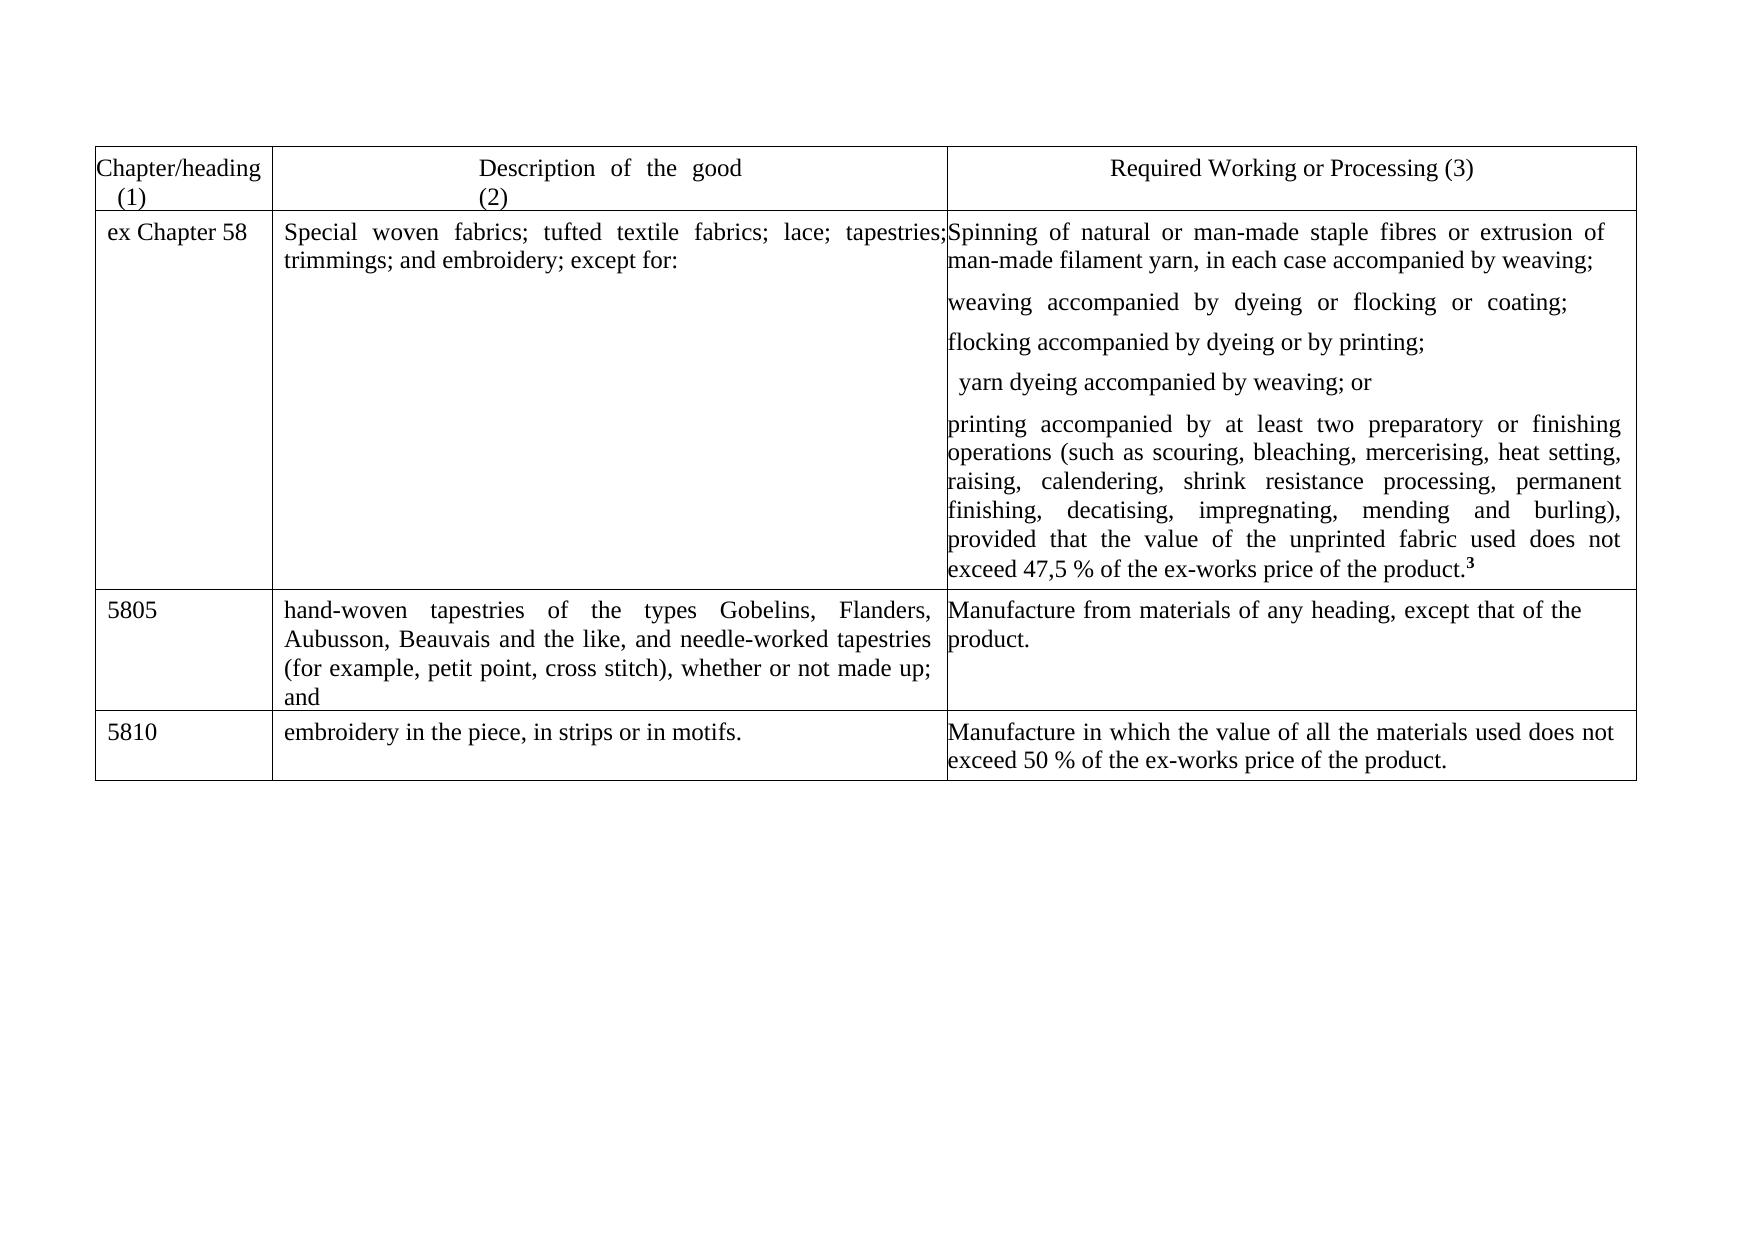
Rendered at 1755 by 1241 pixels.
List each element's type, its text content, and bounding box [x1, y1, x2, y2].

table_cell Spinning of natural or man-made staple fibres or extrusion of man-made filament yarn, in each case accompanied by weaving; weaving accompanied by dyeing or flocking or coating; flocking accompanied by dyeing or by printing; yarn dyeing accompanied by weaving; or printing accompanied by at least two preparatory or finishing operations (such as scouring, bleaching, mercerising, heat setting, raising, calendering, shrink resistance processing, permanent finishing, decatising, impregnating, mending and burling), provided that the value of the unprinted fabric used does not exceed 47,5 % of the ex-works price of the product.3 [948, 211, 1636, 589]
table_header Chapter/heading (1) [96, 147, 272, 210]
table_cell Special woven fabrics; tufted textile fabrics; lace; tapestries; trimmings; and embroidery; except for: [273, 211, 947, 589]
table_cell Manufacture in which the value of all the materials used does not exceed 50 % of the ex-works price of the product. [948, 711, 1636, 780]
table_cell embroidery in the piece, in strips or in motifs. [273, 711, 947, 780]
table_cell hand-woven tapestries of the types Gobelins, Flanders, Aubusson, Beauvais and the like, and needle-worked tapestries (for example, petit point, cross stitch), whether or not made up; and [273, 590, 947, 710]
table_cell 5805 [96, 590, 272, 710]
table_cell 5810 [96, 711, 272, 780]
table_cell ex Chapter 58 [96, 211, 272, 589]
table_header Required Working or Processing (3) [948, 147, 1636, 210]
table_header Description of the good (2) [273, 147, 947, 210]
table_cell Manufacture from materials of any heading, except that of the product. [948, 590, 1636, 710]
